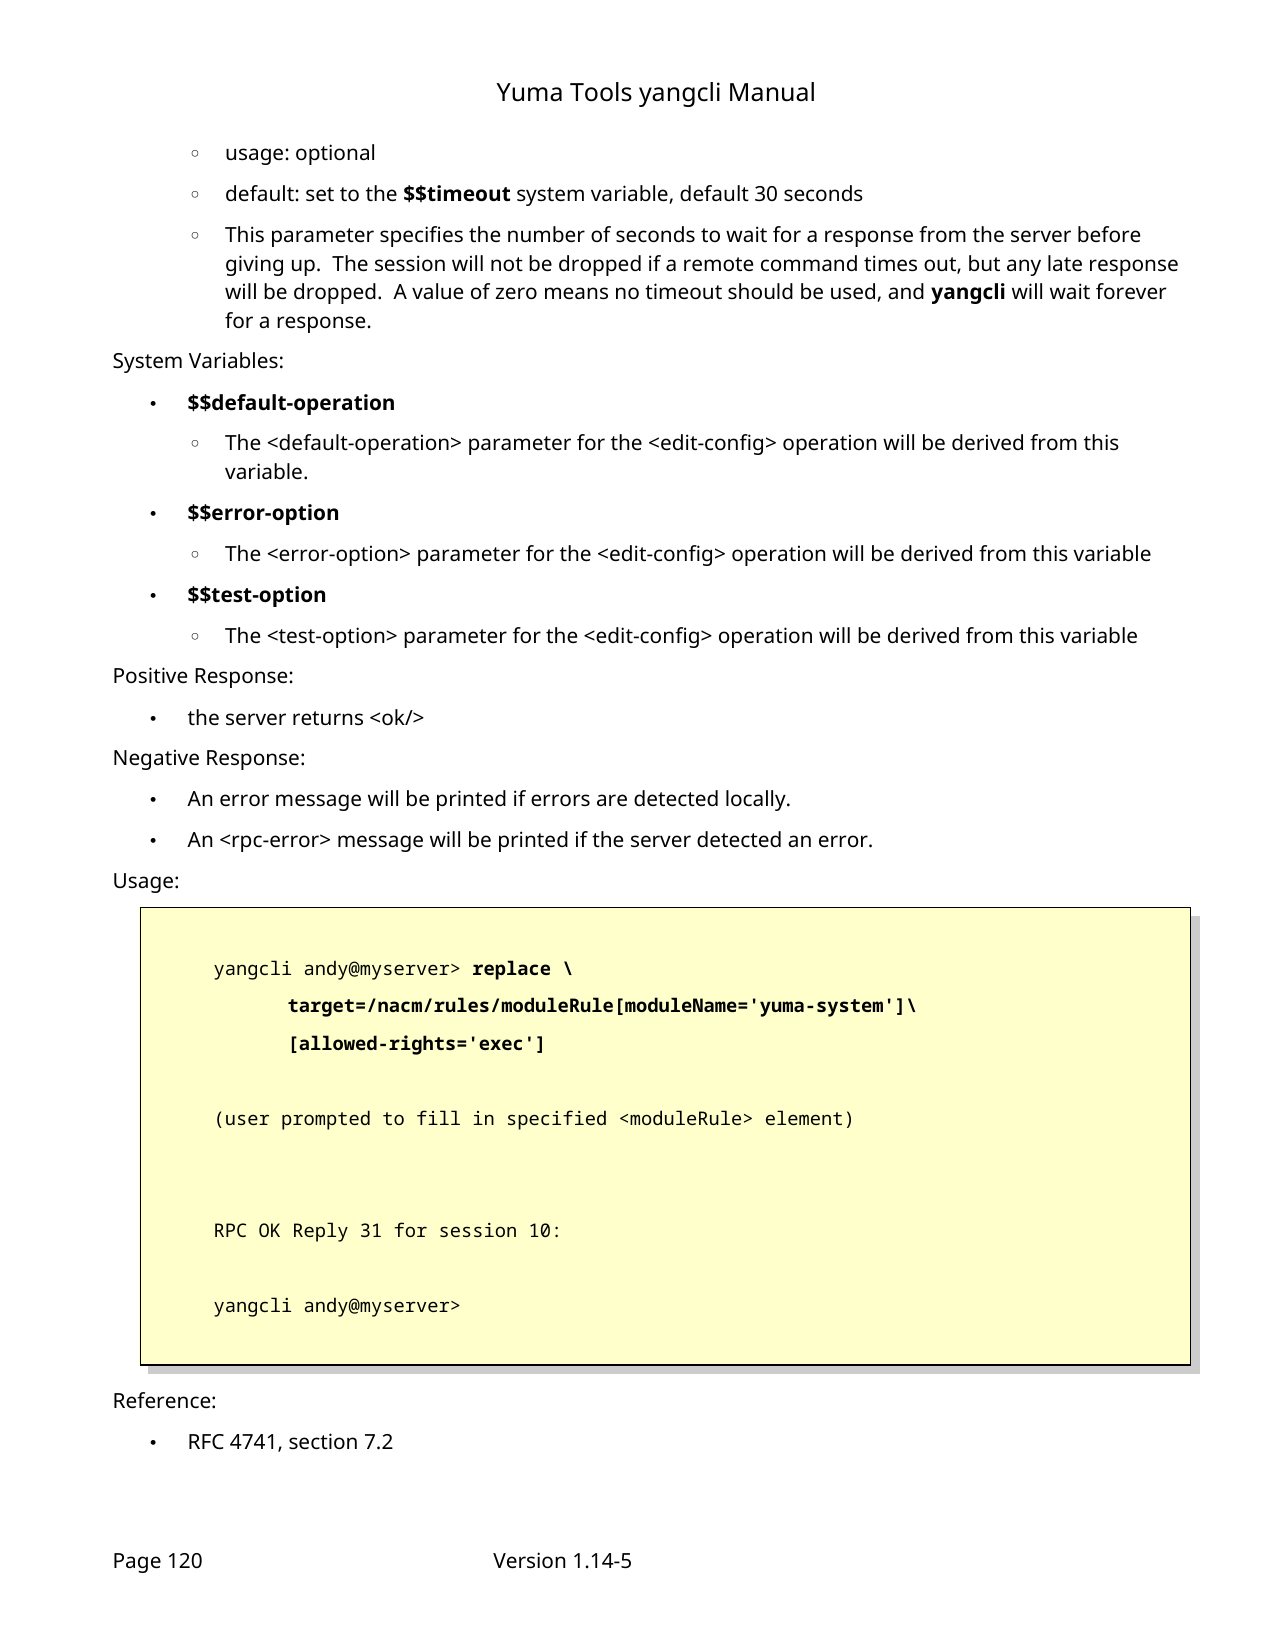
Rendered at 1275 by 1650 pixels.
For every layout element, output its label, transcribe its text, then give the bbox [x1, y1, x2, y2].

text (user prompted to fill in specified <moduleRule> element) [141, 1095, 1190, 1130]
list default: set to the $$timeout system variable, default 30 seconds [187, 179, 1200, 208]
list $$test-option [150, 580, 1200, 608]
text yangcli andy@myserver> [141, 1282, 1190, 1318]
list The <error-option> parameter for the <edit-config> operation will be derived from this variable [187, 539, 1200, 567]
list the server returns <ok/> [150, 703, 1200, 731]
text target=/nacm/rules/moduleRule[moduleName='yuma-system']\ [141, 982, 1190, 1018]
text Usage: [112, 866, 1200, 895]
list An <rpc-error> message will be printed if the server detected an error. [150, 825, 1200, 854]
list $$default-operation [150, 388, 1200, 416]
list The <test-option> parameter for the <edit-config> operation will be derived from this variable [187, 621, 1200, 649]
text Negative Response: [112, 743, 1200, 772]
list $$error-option [150, 498, 1200, 526]
list An error message will be printed if errors are detected locally. [150, 784, 1200, 813]
text Reference: [112, 1386, 1200, 1415]
text RPC OK Reply 31 for session 10: [141, 1207, 1190, 1243]
list usage: optional [187, 138, 1200, 167]
text [allowed-rights='exec'] [141, 1020, 1190, 1055]
text yangcli andy@myserver> replace \ [141, 945, 1190, 980]
text System Variables: [112, 347, 1200, 375]
list The <default-operation> parameter for the <edit-config> operation will be derived from this variable. [187, 428, 1200, 485]
list RFC 4741, section 7.2 [150, 1427, 1200, 1456]
list This parameter specifies the number of seconds to wait for a response from the server before giving up. The session will not be dropped if a remote command times out, but any late response will be dropped. A value of zero means no timeout should be used, and yangcli will wait forever for a response. [187, 220, 1200, 334]
text Positive Response: [112, 662, 1200, 690]
